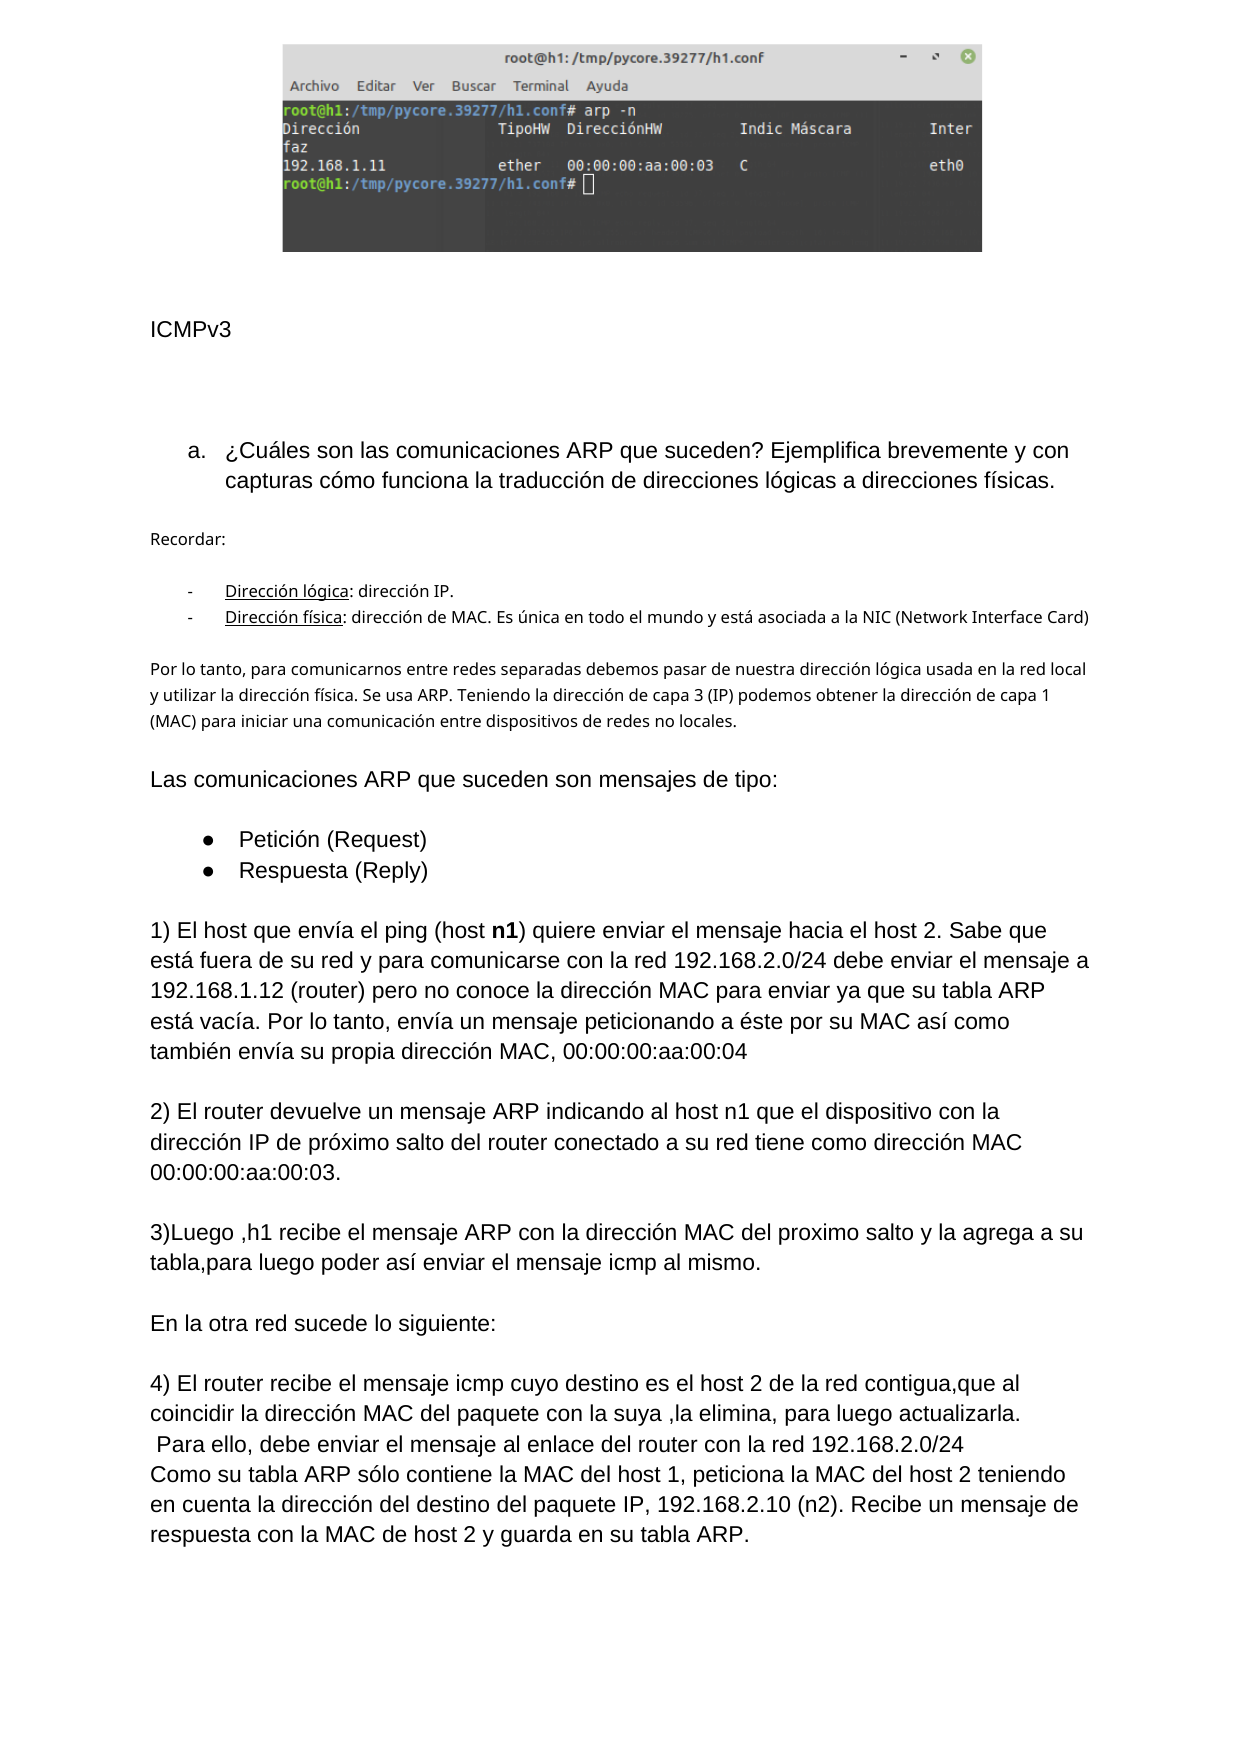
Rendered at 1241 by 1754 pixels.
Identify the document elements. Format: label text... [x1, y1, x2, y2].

list Dirección física: dirección de MAC. Es única en todo el mundo y está asociada a la NIC (Network Interface Card) [187, 606, 1090, 628]
picture [282, 44, 647, 252]
text Para ello, debe enviar el mensaje al enlace del router con la red 192.168.2.0/24 [150, 1431, 1090, 1457]
list Petición (Request) [201, 826, 1090, 853]
text 1) El host que envía el ping (host n1) quiere enviar el mensaje hacia el host 2. Sabe que está fuera de su red y para comunicarse con la red 192.168.2.0/24 debe enviar el mensaje a 192.168.1.12 (router) pero no conoce la dirección MAC para enviar ya que su tabla ARP está vacía. Por lo tanto, envía un mensaje peticionando a éste por su MAC así como también envía su propia dirección MAC, 00:00:00:aa:00:04 [150, 917, 1090, 1064]
list Respuesta (Reply) [201, 857, 1090, 883]
text En la otra red sucede lo siguiente: [150, 1310, 1090, 1336]
list ¿Cuáles son las comunicaciones ARP que suceden? Ejemplifica brevemente y con capturas cómo funciona la traducción de direcciones lógicas a direcciones físicas. [187, 437, 1090, 493]
text Las comunicaciones ARP que suceden son mensajes de tipo: [150, 766, 1090, 792]
text Como su tabla ARP sólo contiene la MAC del host 1, peticiona la MAC del host 2 teniendo en cuenta la dirección del destino del paquete IP, 192.168.2.10 (n2). Recibe un mensaje de respuesta con la MAC de host 2 y guarda en su tabla ARP. [150, 1461, 1090, 1547]
text Recordar: [150, 527, 1090, 550]
text 3)Luego ,h1 recibe el mensaje ARP con la dirección MAC del proximo salto y la agrega a su tabla,para luego poder así enviar el mensaje icmp al mismo. [150, 1219, 1090, 1276]
text ICMPv3 [150, 316, 1090, 342]
text 4) El router recibe el mensaje icmp cuyo destino es el host 2 de la red contigua,que al coincidir la dirección MAC del paquete con la suya ,la elimina, para luego actualizarla. [150, 1370, 1090, 1427]
text 2) El router devuelve un mensaje ARP indicando al host n1 que el dispositivo con la dirección IP de próximo salto del router conectado a su red tiene como dirección MAC 00:00:00:aa:00:03. [150, 1098, 1090, 1185]
list Dirección lógica: dirección IP. [187, 579, 1090, 602]
text Por lo tanto, para comunicarnos entre redes separadas debemos pasar de nuestra dirección lógica usada en la red local y utilizar la dirección física. Se usa ARP. Teniendo la dirección de capa 3 (IP) podemos obtener la dirección de capa 1 (MAC) para iniciar una comunicación entre dispositivos de redes no locales. [150, 658, 1090, 732]
